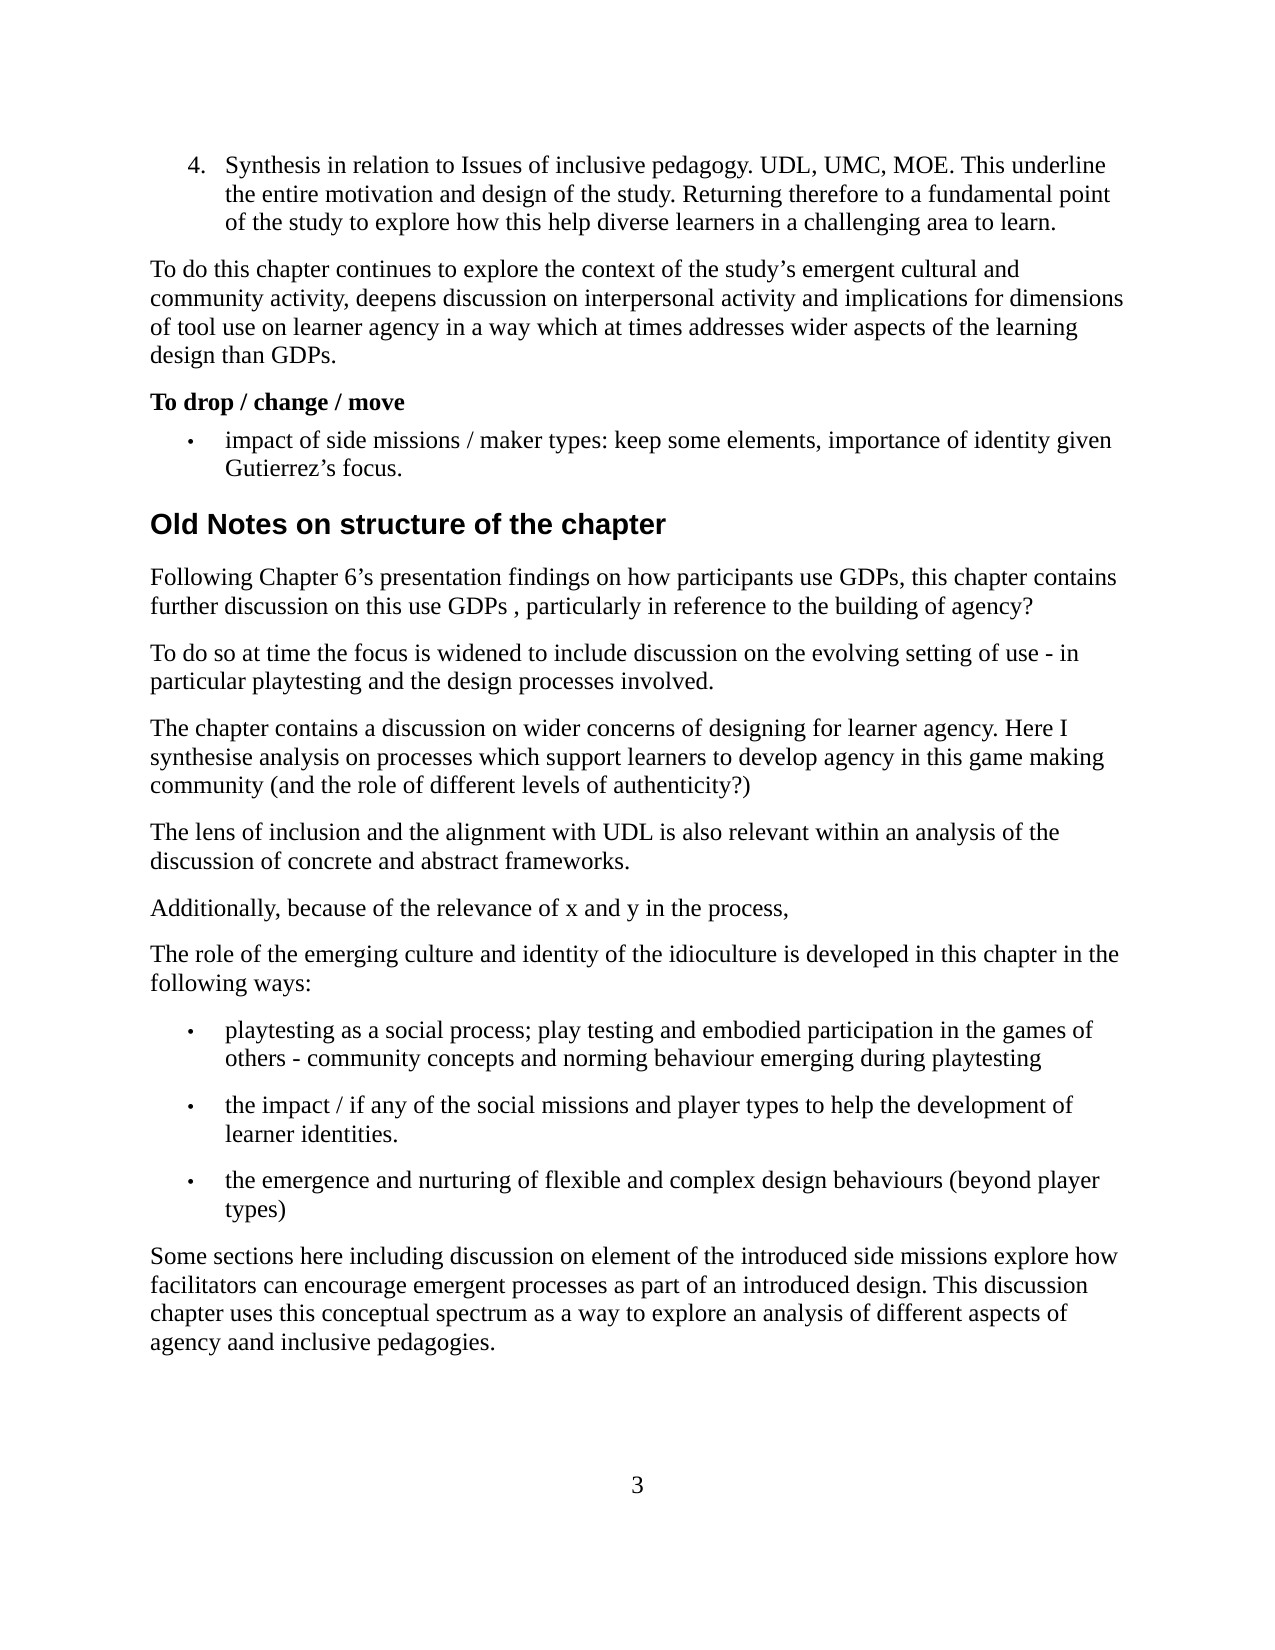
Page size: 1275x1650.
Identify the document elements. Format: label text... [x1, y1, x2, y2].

list impact of side missions / maker types: keep some elements, importance of identity given Gutierrez’s focus. [187, 425, 1125, 482]
list the impact / if any of the social missions and player types to help the development of learner identities. [187, 1090, 1125, 1148]
text Additionally, because of the relevance of x and y in the process, [150, 893, 1125, 921]
text The role of the emerging culture and identity of the idioculture is developed in this chapter in the following ways: [150, 939, 1125, 997]
list the emergence and nurturing of flexible and complex design behaviours (beyond player types) [187, 1166, 1125, 1223]
text To drop / change / move [150, 387, 1125, 416]
subtitle Old Notes on structure of the chapter [150, 507, 1125, 541]
text Following Chapter 6’s presentation findings on how participants use GDPs, this chapter contains further discussion on this use GDPs , particularly in reference to the building of agency? [150, 562, 1125, 620]
text Some sections here including discussion on element of the introduced side missions explore how facilitators can encourage emergent processes as part of an introduced design. This discussion chapter uses this conceptual spectrum as a way to explore an analysis of different aspects of agency aand inclusive pedagogies. [150, 1241, 1125, 1356]
text To do this chapter continues to explore the context of the study’s emergent cultural and community activity, deepens discussion on interpersonal activity and implications for dimensions of tool use on learner agency in a way which at times addresses wider aspects of the learning design than GDPs. [150, 254, 1125, 369]
list playtesting as a social process; play testing and embodied participation in the games of others - community concepts and norming behaviour emerging during playtesting [187, 1015, 1125, 1072]
text The lens of inclusion and the alignment with UDL is also relevant within an analysis of the discussion of concrete and abstract frameworks. [150, 817, 1125, 875]
text The chapter contains a discussion on wider concerns of designing for learner agency. Here I synthesise analysis on processes which support learners to develop agency in this game making community (and the role of different levels of authenticity?) [150, 713, 1125, 799]
text To do so at time the focus is widened to include discussion on the evolving setting of use - in particular playtesting and the design processes involved. [150, 638, 1125, 695]
list Synthesis in relation to Issues of inclusive pedagogy. UDL, UMC, MOE. This underline the entire motivation and design of the study. Returning therefore to a fundamental point of the study to explore how this help diverse learners in a challenging area to learn. [187, 150, 1125, 236]
